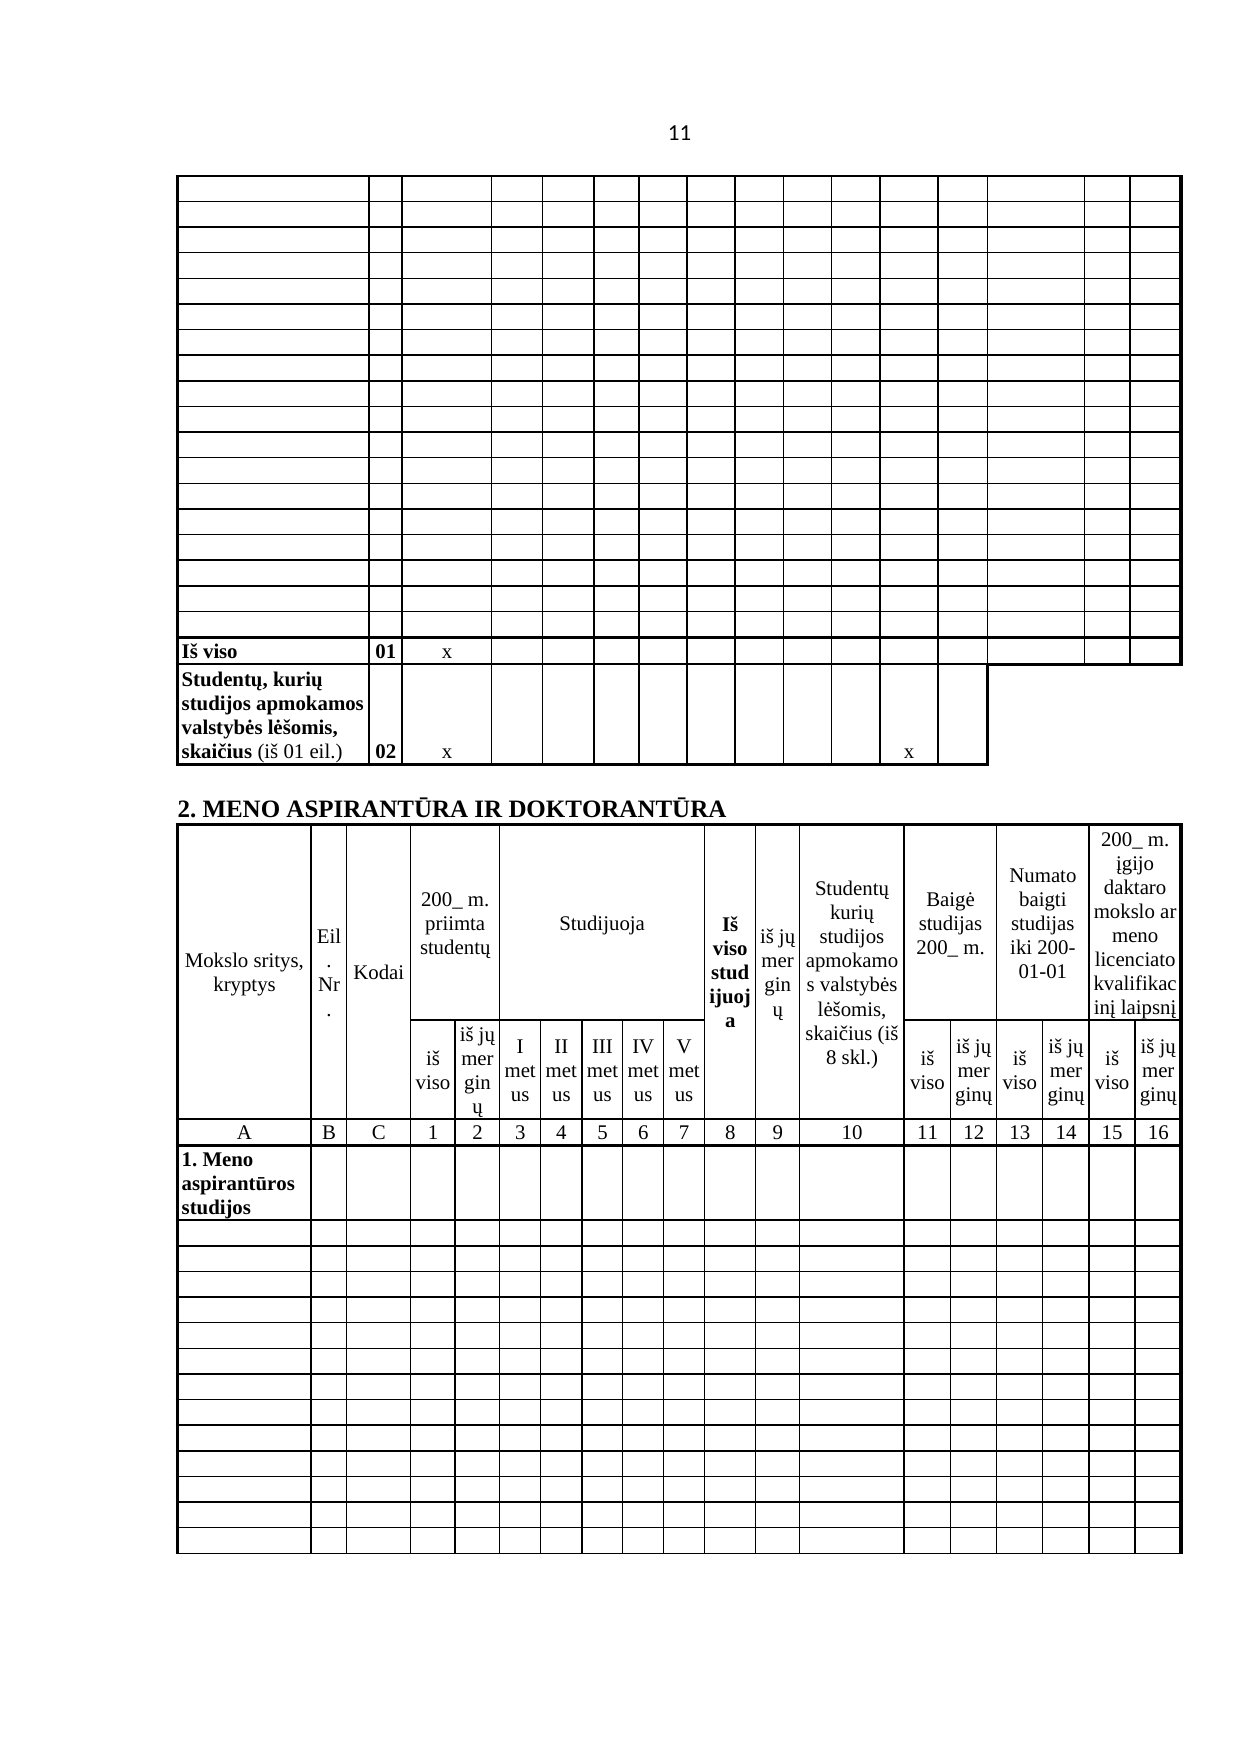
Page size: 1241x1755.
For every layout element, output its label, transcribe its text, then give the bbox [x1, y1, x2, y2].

table_cell [992, 1528, 996, 1552]
table_cell [492, 279, 496, 303]
table_cell [1080, 612, 1084, 636]
table_cell [700, 1528, 704, 1552]
table_cell [618, 1349, 622, 1373]
table_cell [827, 330, 831, 354]
table_cell [411, 1247, 415, 1271]
table_cell [988, 356, 992, 380]
table_cell [492, 458, 496, 482]
table_cell [751, 1477, 755, 1501]
table_cell [618, 1528, 622, 1552]
table_cell [827, 484, 831, 508]
table_cell [997, 1298, 1001, 1322]
table_cell [946, 1426, 950, 1450]
table_cell [756, 1400, 760, 1424]
table_cell [827, 561, 831, 585]
table_cell [1080, 535, 1084, 559]
table_cell [411, 1349, 415, 1373]
table_cell [1038, 1349, 1042, 1373]
table_cell [1084, 1452, 1088, 1476]
table_cell [1043, 1272, 1047, 1296]
table_cell [1080, 330, 1084, 354]
table_cell [1085, 433, 1089, 457]
table_cell 3 [500, 1120, 504, 1144]
table_cell 7 [664, 1120, 668, 1144]
table_cell [795, 1503, 799, 1527]
table_cell [342, 1477, 346, 1501]
table_cell [495, 1452, 499, 1476]
table_cell [543, 279, 547, 303]
table_header iš jų merginų [756, 826, 799, 1118]
table_cell [997, 1400, 1001, 1424]
table_cell [827, 612, 831, 636]
table_cell [536, 1298, 540, 1322]
table_cell [495, 1375, 499, 1399]
table_cell [487, 587, 491, 611]
table_cell [623, 1400, 627, 1424]
table_cell [500, 1452, 504, 1476]
table_cell [492, 484, 496, 508]
table_cell [623, 1272, 627, 1296]
table_cell [538, 253, 542, 277]
table_cell [406, 1452, 410, 1476]
table_cell [779, 612, 783, 636]
table_cell [487, 228, 491, 252]
table_cell [992, 1452, 996, 1476]
table_cell [347, 1323, 351, 1347]
table_cell [988, 510, 992, 534]
table_cell [832, 279, 836, 303]
table_cell [536, 1375, 540, 1399]
table_cell [487, 356, 491, 380]
table_cell [492, 356, 496, 380]
table_cell [1080, 305, 1084, 329]
table_cell [543, 639, 547, 663]
table_cell [492, 433, 496, 457]
table_cell [832, 561, 836, 585]
table_cell [1038, 1247, 1042, 1271]
table_cell [751, 1375, 755, 1399]
table_cell [543, 587, 547, 611]
table_cell [756, 1323, 760, 1347]
table_cell [756, 1147, 799, 1219]
table_cell [618, 1426, 622, 1450]
text 2. MENO ASPIRANTŪRA IR DOKTORANTŪRA [177, 794, 1181, 823]
table_cell [487, 484, 491, 508]
table_cell [946, 1375, 950, 1399]
table_cell [618, 1503, 622, 1527]
table_cell [543, 177, 547, 201]
table_cell [751, 1323, 755, 1347]
table_cell [992, 1323, 996, 1347]
table_cell [1043, 1221, 1047, 1245]
table_cell [784, 639, 788, 663]
table_cell [832, 510, 836, 534]
table_cell [997, 1247, 1001, 1271]
table_cell [992, 1503, 996, 1527]
table_cell [1084, 1247, 1088, 1271]
table_cell [827, 177, 831, 201]
table_header Studentų kurių studijos apmokamos valstybės lėšomis, skaičius (iš 8 skl.) [800, 826, 903, 1118]
table_cell [832, 356, 836, 380]
table_cell [1085, 612, 1089, 636]
table_cell [1084, 1221, 1088, 1245]
table_cell [664, 1349, 668, 1373]
table_cell [492, 665, 542, 763]
table_cell [832, 228, 836, 252]
table_cell [946, 1221, 950, 1245]
table_cell [659, 1272, 663, 1296]
table_cell [487, 382, 491, 406]
table_cell [983, 484, 987, 508]
table_cell [1080, 458, 1084, 482]
table_cell [411, 1298, 415, 1322]
table_cell [751, 1528, 755, 1552]
table_cell 7 [700, 1120, 704, 1144]
table_cell [659, 1349, 663, 1373]
table_cell [700, 1323, 704, 1347]
table_header Numato baigti studijas iki 200-01-01 [997, 826, 1088, 1019]
table_cell [983, 639, 987, 663]
table_cell [500, 1503, 504, 1527]
table_cell [664, 1477, 668, 1501]
table_cell [988, 458, 992, 482]
table_cell [983, 612, 987, 636]
table_cell [827, 356, 831, 380]
table_cell [705, 1147, 755, 1219]
table_cell [1043, 1147, 1088, 1219]
table_cell [1080, 407, 1084, 431]
table_cell [618, 1272, 622, 1296]
table_cell [997, 1375, 1001, 1399]
table_cell [983, 587, 987, 611]
table_cell [536, 1503, 540, 1527]
table_cell [784, 535, 788, 559]
table_cell iš viso [905, 1021, 950, 1118]
table_cell [543, 510, 547, 534]
table_cell [997, 1323, 1001, 1347]
table_cell [779, 561, 783, 585]
table_cell [487, 305, 491, 329]
table_cell [595, 665, 638, 763]
table_cell [1043, 1323, 1047, 1347]
table_cell [1080, 587, 1084, 611]
table_cell [983, 407, 987, 431]
table_cell [779, 228, 783, 252]
table_cell C [406, 1120, 410, 1144]
table_header Iš viso studijuoja [705, 826, 755, 1118]
table_cell [538, 177, 542, 201]
table_cell 14 [1043, 1120, 1047, 1144]
table_cell [795, 1400, 799, 1424]
table_cell [795, 1426, 799, 1450]
table_cell [487, 330, 491, 354]
table_cell [623, 1452, 627, 1476]
table_cell [1090, 1147, 1134, 1219]
table_cell [688, 665, 734, 763]
table_cell [640, 665, 686, 763]
table_cell [543, 305, 547, 329]
table_cell [779, 279, 783, 303]
table_cell [751, 1426, 755, 1450]
table_cell I metus [500, 1021, 540, 1118]
table_cell [1085, 279, 1089, 303]
table_cell [538, 433, 542, 457]
table_cell [988, 177, 992, 201]
table_cell [779, 305, 783, 329]
table_cell 9 [756, 1120, 760, 1144]
table_cell [1038, 1323, 1042, 1347]
table_cell [487, 279, 491, 303]
table_cell [751, 1221, 755, 1245]
table_cell C [347, 1120, 351, 1144]
table_cell [1038, 1221, 1042, 1245]
table_cell [487, 510, 491, 534]
table_cell [487, 458, 491, 482]
table_cell [997, 1477, 1001, 1501]
table_cell [492, 330, 496, 354]
table_cell [1084, 1272, 1088, 1296]
table_cell [1043, 1247, 1047, 1271]
table_cell [492, 202, 496, 226]
table_cell [700, 1503, 704, 1527]
table_cell [795, 1349, 799, 1373]
table_cell 3 [536, 1120, 540, 1144]
table_cell [500, 1349, 504, 1373]
table_cell [623, 1247, 627, 1271]
table_cell [1085, 382, 1089, 406]
table_cell [495, 1503, 499, 1527]
table_cell [536, 1528, 540, 1552]
table_cell [756, 1375, 760, 1399]
table_cell V metus [664, 1021, 704, 1118]
table_cell [347, 1426, 351, 1450]
table_cell [342, 1323, 346, 1347]
table_cell [664, 1247, 668, 1271]
table_cell [1080, 177, 1084, 201]
table_cell [1043, 1349, 1047, 1373]
table_cell [988, 382, 992, 406]
table_cell [500, 1400, 504, 1424]
table_cell [832, 612, 836, 636]
table_cell [827, 587, 831, 611]
table_cell [983, 279, 987, 303]
table_cell [411, 1221, 415, 1245]
table_cell [988, 202, 992, 226]
table_cell [487, 407, 491, 431]
table_cell [997, 1272, 1001, 1296]
table_cell [1085, 177, 1089, 201]
table_cell [832, 484, 836, 508]
table_cell [618, 1452, 622, 1476]
table_cell Studentų, kurių studijos apmokamos valstybės lėšomis, skaičius (iš 01 eil.) [179, 665, 368, 763]
table_cell [784, 458, 788, 482]
table_cell [538, 407, 542, 431]
table_cell [1080, 279, 1084, 303]
table_cell 8 [751, 1120, 755, 1144]
table_cell [659, 1400, 663, 1424]
table_cell [487, 433, 491, 457]
table_cell [1085, 484, 1089, 508]
table_cell [538, 510, 542, 534]
table_cell [492, 407, 496, 431]
table_cell [659, 1503, 663, 1527]
table_cell [795, 1272, 799, 1296]
table_cell [832, 253, 836, 277]
table_cell [538, 458, 542, 482]
table_cell [583, 1147, 622, 1219]
table_cell [487, 253, 491, 277]
table_cell [618, 1298, 622, 1322]
table_cell [347, 1375, 351, 1399]
table_cell [664, 1400, 668, 1424]
table_cell [492, 253, 496, 277]
table_cell [1080, 253, 1084, 277]
table_cell [347, 1272, 351, 1296]
table_cell [1080, 382, 1084, 406]
table_cell [992, 1247, 996, 1271]
table_cell [543, 407, 547, 431]
table_cell [342, 1400, 346, 1424]
table_cell [618, 1247, 622, 1271]
table_cell [1038, 1528, 1042, 1552]
table_cell [700, 1221, 704, 1245]
table_cell [623, 1375, 627, 1399]
table_cell [700, 1272, 704, 1296]
table_cell [538, 330, 542, 354]
table_cell [997, 1503, 1001, 1527]
table_cell [784, 253, 788, 277]
table_cell [827, 279, 831, 303]
table_cell [492, 510, 496, 534]
table_cell [664, 1452, 668, 1476]
table_cell 13 [1038, 1120, 1042, 1144]
table_cell [411, 1272, 415, 1296]
table_cell [623, 1503, 627, 1527]
table_cell [905, 1147, 950, 1219]
table_cell [623, 1323, 627, 1347]
table_cell [495, 1298, 499, 1322]
table_cell [1085, 458, 1089, 482]
table_cell [784, 484, 788, 508]
table_cell [1038, 1503, 1042, 1527]
table_cell [992, 1426, 996, 1450]
table_cell [1038, 1298, 1042, 1322]
table_cell x [403, 665, 491, 763]
table_cell [983, 330, 987, 354]
table_cell [779, 639, 783, 663]
table_cell [983, 253, 987, 277]
table_cell [997, 1426, 1001, 1450]
table_cell [779, 407, 783, 431]
table_cell [751, 1503, 755, 1527]
table_cell [992, 1400, 996, 1424]
table_cell [342, 1272, 346, 1296]
table_cell [623, 1147, 663, 1219]
table_cell [543, 382, 547, 406]
table_cell [406, 1477, 410, 1501]
table_cell [1084, 1400, 1088, 1424]
table_cell [795, 1452, 799, 1476]
table_cell [406, 1426, 410, 1450]
table_cell [1080, 639, 1084, 663]
table_cell [623, 1528, 627, 1552]
table_header Studijuoja [500, 826, 704, 1019]
table_cell [1085, 202, 1089, 226]
table_cell [342, 1426, 346, 1450]
table_cell [411, 1375, 415, 1399]
table_cell [347, 1349, 351, 1373]
table_cell [795, 1247, 799, 1271]
table_cell 2 [495, 1120, 499, 1144]
table_cell [983, 202, 987, 226]
table_cell [347, 1503, 351, 1527]
table_cell [659, 1323, 663, 1347]
table_cell [1084, 1375, 1088, 1399]
table_cell [832, 382, 836, 406]
table_cell [779, 356, 783, 380]
table_cell [664, 1298, 668, 1322]
table_cell [411, 1452, 415, 1476]
table_cell [406, 1528, 410, 1552]
table_cell [756, 1349, 760, 1373]
table_cell [827, 228, 831, 252]
table_cell III metus [583, 1021, 622, 1118]
table_cell [538, 202, 542, 226]
table_cell [779, 587, 783, 611]
table_cell iš jų merginų [1043, 1021, 1088, 1118]
table_cell [756, 1503, 760, 1527]
table_cell [951, 1147, 996, 1219]
table_cell [543, 665, 593, 763]
table_header Eil. Nr. [312, 826, 346, 1118]
table_cell [492, 612, 496, 636]
table_cell [988, 484, 992, 508]
table_cell [946, 1323, 950, 1347]
table_cell [827, 535, 831, 559]
table_cell [784, 305, 788, 329]
table_cell [700, 1452, 704, 1476]
table_cell [543, 330, 547, 354]
table_cell [946, 1247, 950, 1271]
table_cell [997, 1147, 1042, 1219]
table_cell [756, 1477, 760, 1501]
table_cell [1085, 587, 1089, 611]
table_cell [983, 561, 987, 585]
table_cell [1080, 356, 1084, 380]
table_cell [832, 665, 879, 763]
table_cell [500, 1528, 504, 1552]
table_cell [659, 1452, 663, 1476]
table_cell [700, 1298, 704, 1322]
table_cell [487, 177, 491, 201]
table_cell 6 [623, 1120, 627, 1144]
table_cell [784, 202, 788, 226]
table_cell [543, 535, 547, 559]
table_cell 9 [795, 1120, 799, 1144]
table_cell [988, 639, 992, 663]
table_cell [827, 253, 831, 277]
table_cell [1038, 1452, 1042, 1476]
table_cell [946, 1349, 950, 1373]
table_cell [832, 535, 836, 559]
table_cell 1 [411, 1120, 415, 1144]
table_cell x [881, 665, 937, 763]
table_cell [492, 639, 496, 663]
table_cell [779, 382, 783, 406]
table_cell [342, 1221, 346, 1245]
table_cell [983, 535, 987, 559]
table_cell [1080, 228, 1084, 252]
table_cell [500, 1247, 504, 1271]
table_cell [946, 1298, 950, 1322]
table_cell [992, 1221, 996, 1245]
table_cell [700, 1477, 704, 1501]
table_cell [946, 1477, 950, 1501]
table_cell [536, 1221, 540, 1245]
table_cell [487, 561, 491, 585]
table_cell [487, 612, 491, 636]
table_cell [347, 1528, 351, 1552]
table_cell [700, 1400, 704, 1424]
table_cell 02 [370, 665, 401, 763]
table_cell [779, 202, 783, 226]
table_cell [832, 639, 836, 663]
table_cell [495, 1426, 499, 1450]
table_cell [406, 1221, 410, 1245]
table_cell [795, 1298, 799, 1322]
table_cell [988, 612, 992, 636]
table_cell 14 [1084, 1120, 1088, 1144]
table_cell [784, 587, 788, 611]
table_cell [1084, 1528, 1088, 1552]
table_cell [538, 484, 542, 508]
table_cell [795, 1477, 799, 1501]
table_cell [623, 1221, 627, 1245]
table_cell [347, 1400, 351, 1424]
table_cell [795, 1221, 799, 1245]
table_cell [988, 561, 992, 585]
table_cell [411, 1323, 415, 1347]
table_cell [779, 535, 783, 559]
table_cell [538, 356, 542, 380]
table_cell [659, 1528, 663, 1552]
table_cell [988, 433, 992, 457]
table_cell [1080, 561, 1084, 585]
table_cell [784, 433, 788, 457]
table_cell [536, 1426, 540, 1450]
table_cell [1038, 1400, 1042, 1424]
table_cell [992, 1298, 996, 1322]
table_cell [543, 202, 547, 226]
table_cell [1038, 1477, 1042, 1501]
table_cell [1085, 510, 1089, 534]
table_cell [800, 1147, 903, 1219]
table_cell [827, 202, 831, 226]
table_cell [992, 1349, 996, 1373]
table_cell [618, 1323, 622, 1347]
table_cell [411, 1503, 415, 1527]
table_cell [312, 1147, 346, 1219]
table_cell [756, 1272, 760, 1296]
table_cell [500, 1272, 504, 1296]
table_cell [500, 1147, 540, 1219]
table_cell [618, 1375, 622, 1399]
table_cell [536, 1477, 540, 1501]
table_cell [500, 1426, 504, 1450]
table_cell [543, 433, 547, 457]
table_cell [347, 1221, 351, 1245]
table_cell [1080, 433, 1084, 457]
table_cell [756, 1426, 760, 1450]
table_cell [946, 1503, 950, 1527]
table_cell [406, 1323, 410, 1347]
table_cell [1080, 510, 1084, 534]
table_cell [939, 665, 986, 763]
table_cell [487, 535, 491, 559]
table_cell [832, 305, 836, 329]
table_cell [700, 1375, 704, 1399]
table_cell [1085, 228, 1089, 252]
table_cell [1136, 1147, 1179, 1219]
table_cell [492, 382, 496, 406]
table_cell [779, 484, 783, 508]
table_cell [1043, 1477, 1047, 1501]
table_cell [411, 1400, 415, 1424]
table_cell [827, 510, 831, 534]
table_header Mokslo sritys, kryptys [179, 826, 310, 1118]
table_cell IV metus [623, 1021, 663, 1118]
table_cell [1084, 1323, 1088, 1347]
table_cell [664, 1503, 668, 1527]
table_cell [406, 1298, 410, 1322]
table_cell [492, 228, 496, 252]
table_cell [997, 1221, 1001, 1245]
table_cell [411, 1477, 415, 1501]
table_cell [664, 1375, 668, 1399]
table_cell [1085, 253, 1089, 277]
table_cell [983, 305, 987, 329]
table_cell [946, 1528, 950, 1552]
table_cell [832, 458, 836, 482]
table_cell [983, 177, 987, 201]
table_cell [779, 458, 783, 482]
table_cell [751, 1247, 755, 1271]
table_cell [832, 407, 836, 431]
table_cell [992, 1375, 996, 1399]
table_cell [756, 1298, 760, 1322]
table_cell [751, 1298, 755, 1322]
table_cell [1085, 407, 1089, 431]
table_cell [492, 561, 496, 585]
table_cell [1084, 1349, 1088, 1373]
table_cell [784, 561, 788, 585]
table_cell [827, 305, 831, 329]
table_cell [946, 1452, 950, 1476]
table_cell [495, 1477, 499, 1501]
table_cell [1038, 1426, 1042, 1450]
table_cell [1043, 1503, 1047, 1527]
table_cell [659, 1247, 663, 1271]
table_cell [536, 1349, 540, 1373]
table_cell [784, 177, 788, 201]
table_cell [406, 1272, 410, 1296]
table_cell [988, 279, 992, 303]
table_cell [832, 587, 836, 611]
table_header Baigė studijas 200_ m. [905, 826, 996, 1019]
table_cell [983, 356, 987, 380]
table_cell [756, 1528, 760, 1552]
table_cell [495, 1528, 499, 1552]
table_cell [784, 510, 788, 534]
table_cell [623, 1349, 627, 1373]
table_cell [997, 1349, 1001, 1373]
table_cell [779, 177, 783, 201]
table_cell [495, 1247, 499, 1271]
table_cell [1080, 484, 1084, 508]
table_cell [500, 1477, 504, 1501]
table_cell [492, 177, 496, 201]
table_cell [795, 1323, 799, 1347]
table_cell [779, 330, 783, 354]
table_cell [500, 1221, 504, 1245]
table_cell [784, 330, 788, 354]
table_cell [347, 1298, 351, 1322]
table_cell [492, 305, 496, 329]
table_cell iš jų merginų [456, 1021, 499, 1118]
table_cell x [487, 639, 491, 663]
table_cell [1084, 1298, 1088, 1322]
table_cell [538, 535, 542, 559]
table_cell [1038, 1272, 1042, 1296]
table_cell iš viso [1090, 1021, 1134, 1118]
table_cell [795, 1375, 799, 1399]
table_cell [1043, 1298, 1047, 1322]
table_cell [832, 330, 836, 354]
table_cell [536, 1247, 540, 1271]
table_cell [664, 1221, 668, 1245]
table_cell [406, 1375, 410, 1399]
table_cell [784, 356, 788, 380]
table_cell [1085, 561, 1089, 585]
table_cell [784, 665, 831, 763]
table_cell [492, 587, 496, 611]
table_cell [779, 433, 783, 457]
table_cell [1043, 1528, 1047, 1552]
table_cell [342, 1452, 346, 1476]
table_cell [536, 1400, 540, 1424]
table_cell [406, 1349, 410, 1373]
table_cell [795, 1528, 799, 1552]
table_cell [983, 228, 987, 252]
table_cell [756, 1452, 760, 1476]
table_cell [541, 1147, 581, 1219]
table_cell [659, 1426, 663, 1450]
table_cell [983, 510, 987, 534]
table_cell [827, 382, 831, 406]
table_cell [992, 1272, 996, 1296]
table_cell [784, 612, 788, 636]
table_cell [827, 458, 831, 482]
table_cell [988, 305, 992, 329]
table_header 200_ m. priimta studentų [411, 826, 499, 1019]
table_cell [536, 1272, 540, 1296]
table_cell [543, 228, 547, 252]
table_cell [988, 330, 992, 354]
table_cell [411, 1528, 415, 1552]
table_cell 6 [659, 1120, 663, 1144]
table_cell [618, 1477, 622, 1501]
table_cell [784, 407, 788, 431]
table_cell [1080, 202, 1084, 226]
table_cell [946, 1272, 950, 1296]
table_cell [538, 587, 542, 611]
table_cell [827, 433, 831, 457]
table_cell [347, 1452, 351, 1476]
table_cell [983, 458, 987, 482]
table_cell [997, 1528, 1001, 1552]
table_cell [487, 202, 491, 226]
table_cell [543, 561, 547, 585]
table_cell [495, 1400, 499, 1424]
table_cell [989, 666, 1181, 763]
table_cell [618, 1400, 622, 1424]
table_cell [664, 1272, 668, 1296]
table_cell [538, 561, 542, 585]
table_cell [1085, 639, 1089, 663]
table_cell [1085, 535, 1089, 559]
table_cell [983, 433, 987, 457]
table_cell [406, 1400, 410, 1424]
table_cell [784, 279, 788, 303]
table_cell [500, 1323, 504, 1347]
table_cell [751, 1400, 755, 1424]
table_cell [495, 1349, 499, 1373]
table_cell [664, 1147, 704, 1219]
table_cell [779, 510, 783, 534]
table_cell B [342, 1120, 346, 1144]
table_cell [543, 253, 547, 277]
table_cell [659, 1221, 663, 1245]
table_cell [536, 1452, 540, 1476]
table_cell [623, 1426, 627, 1450]
table_cell [538, 612, 542, 636]
table_cell [538, 639, 542, 663]
table_cell [1043, 1400, 1047, 1424]
table_cell [342, 1298, 346, 1322]
table_cell [1084, 1503, 1088, 1527]
table_cell [1085, 356, 1089, 380]
table_cell 12 [992, 1120, 996, 1144]
table_cell [1085, 305, 1089, 329]
table_cell [347, 1477, 351, 1501]
table_cell [988, 535, 992, 559]
table_cell [784, 228, 788, 252]
table_cell [411, 1147, 454, 1219]
table_cell [751, 1272, 755, 1296]
table_cell [495, 1272, 499, 1296]
table_cell [543, 484, 547, 508]
table_cell [736, 665, 783, 763]
table_cell 5 [618, 1120, 622, 1144]
table_cell [406, 1247, 410, 1271]
table_cell [988, 407, 992, 431]
table_cell [411, 1426, 415, 1450]
table_cell [779, 253, 783, 277]
table_cell [1043, 1452, 1047, 1476]
table_cell [543, 612, 547, 636]
table_cell [347, 1147, 410, 1219]
table_cell 13 [997, 1120, 1001, 1144]
table_cell [538, 279, 542, 303]
table_cell [1043, 1375, 1047, 1399]
table_cell [988, 228, 992, 252]
table_cell iš jų merginų [1136, 1021, 1179, 1118]
table_cell [543, 356, 547, 380]
table_cell [495, 1323, 499, 1347]
table_cell [1038, 1375, 1042, 1399]
table_cell [827, 639, 831, 663]
table_cell [700, 1247, 704, 1271]
table_cell [500, 1298, 504, 1322]
table_cell [997, 1452, 1001, 1476]
table_cell II metus [541, 1021, 581, 1118]
table_cell [342, 1503, 346, 1527]
table_cell [946, 1400, 950, 1424]
table_cell [342, 1528, 346, 1552]
table_cell [827, 407, 831, 431]
table_cell [700, 1349, 704, 1373]
table_cell [751, 1349, 755, 1373]
table_cell [659, 1375, 663, 1399]
table_cell [664, 1323, 668, 1347]
table_cell 11 [946, 1120, 950, 1144]
table_cell [756, 1221, 760, 1245]
table_cell [342, 1247, 346, 1271]
table_cell [618, 1221, 622, 1245]
table_cell [406, 1503, 410, 1527]
table_cell iš jų merginų [951, 1021, 996, 1118]
table_cell [832, 433, 836, 457]
table_cell [347, 1247, 351, 1271]
table_header Kodai [347, 826, 410, 1118]
table_cell [623, 1298, 627, 1322]
table_cell [1043, 1426, 1047, 1450]
table_cell [538, 228, 542, 252]
table_cell [832, 177, 836, 201]
table_cell [988, 253, 992, 277]
table_cell [495, 1221, 499, 1245]
table_cell [1084, 1477, 1088, 1501]
table_cell [456, 1147, 499, 1219]
table_cell [992, 1477, 996, 1501]
table_cell [784, 382, 788, 406]
table_cell [756, 1247, 760, 1271]
table_cell [538, 305, 542, 329]
table_cell [664, 1528, 668, 1552]
table_cell [342, 1375, 346, 1399]
table_cell [500, 1375, 504, 1399]
table_cell [536, 1323, 540, 1347]
table_cell [983, 382, 987, 406]
table_cell [751, 1452, 755, 1476]
table_cell [543, 458, 547, 482]
table_cell iš viso [411, 1021, 454, 1118]
table_cell [492, 535, 496, 559]
table_cell [700, 1426, 704, 1450]
table_cell [659, 1298, 663, 1322]
table_cell [832, 202, 836, 226]
table_cell [1084, 1426, 1088, 1450]
table_cell [664, 1426, 668, 1450]
table_cell [659, 1477, 663, 1501]
table_cell [342, 1349, 346, 1373]
table_cell [538, 382, 542, 406]
table_cell [1085, 330, 1089, 354]
table_cell [988, 587, 992, 611]
table_cell iš viso [997, 1021, 1042, 1118]
table_cell [623, 1477, 627, 1501]
